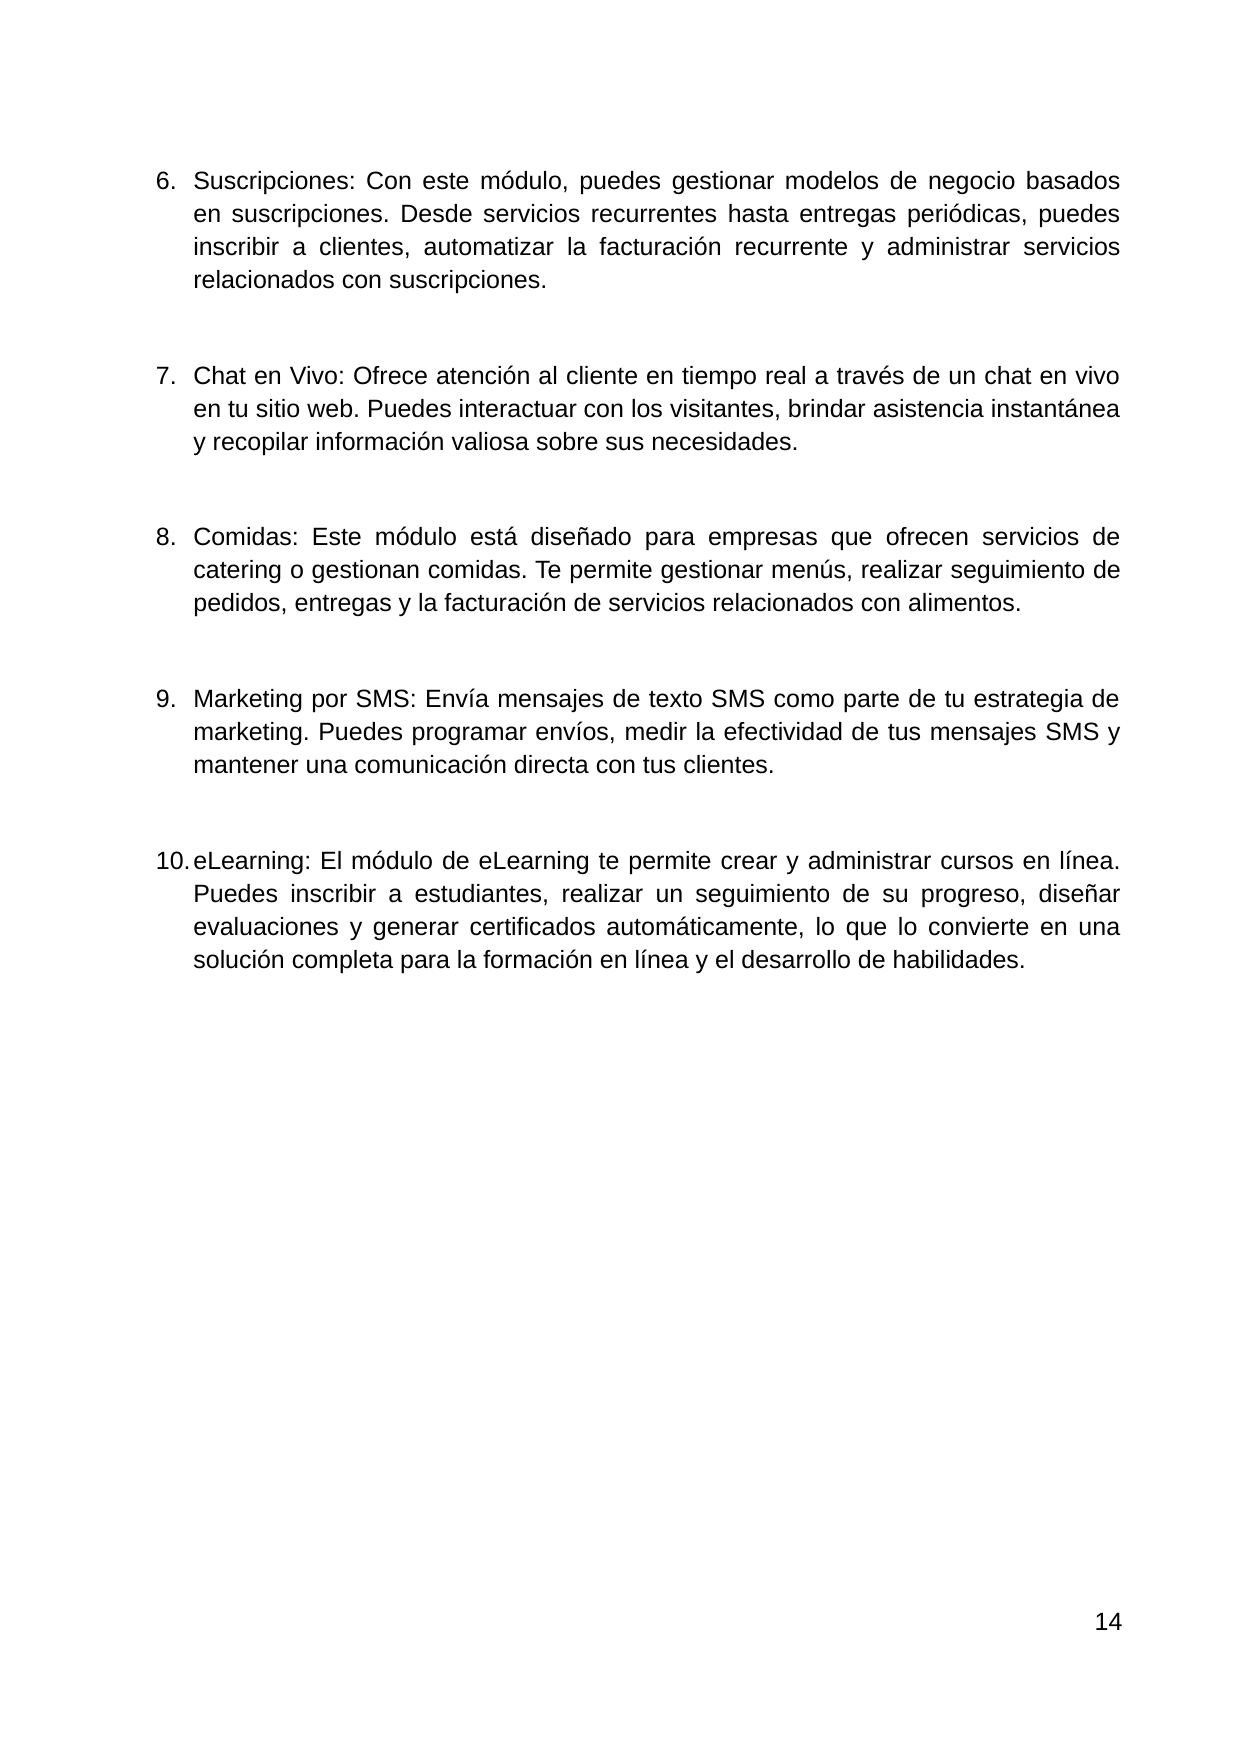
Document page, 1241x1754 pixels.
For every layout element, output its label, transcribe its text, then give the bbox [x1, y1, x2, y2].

list Comidas: Este módulo está diseñado para empresas que ofrecen servicios de catering o gestionan comidas. Te permite gestionar menús, realizar seguimiento de pedidos, entregas y la facturación de servicios relacionados con alimentos. [156, 522, 1122, 617]
list Marketing por SMS: Envía mensajes de texto SMS como parte de tu estrategia de marketing. Puedes programar envíos, medir la efectividad de tus mensajes SMS y mantener una comunicación directa con tus clientes. [156, 684, 1122, 779]
list eLearning: El módulo de eLearning te permite crear y administrar cursos en línea. Puedes inscribir a estudiantes, realizar un seguimiento de su progreso, diseñar evaluaciones y generar certificados automáticamente, lo que lo convierte en una solución completa para la formación en línea y el desarrollo de habilidades. [156, 846, 1122, 973]
list Chat en Vivo: Ofrece atención al cliente en tiempo real a través de un chat en vivo en tu sitio web. Puedes interactuar con los visitantes, brindar asistencia instantánea y recopilar información valiosa sobre sus necesidades. [156, 361, 1122, 455]
list Suscripciones: Con este módulo, puedes gestionar modelos de negocio basados en suscripciones. Desde servicios recurrentes hasta entregas periódicas, puedes inscribir a clientes, automatizar la facturación recurrente y administrar servicios relacionados con suscripciones. [156, 166, 1122, 294]
